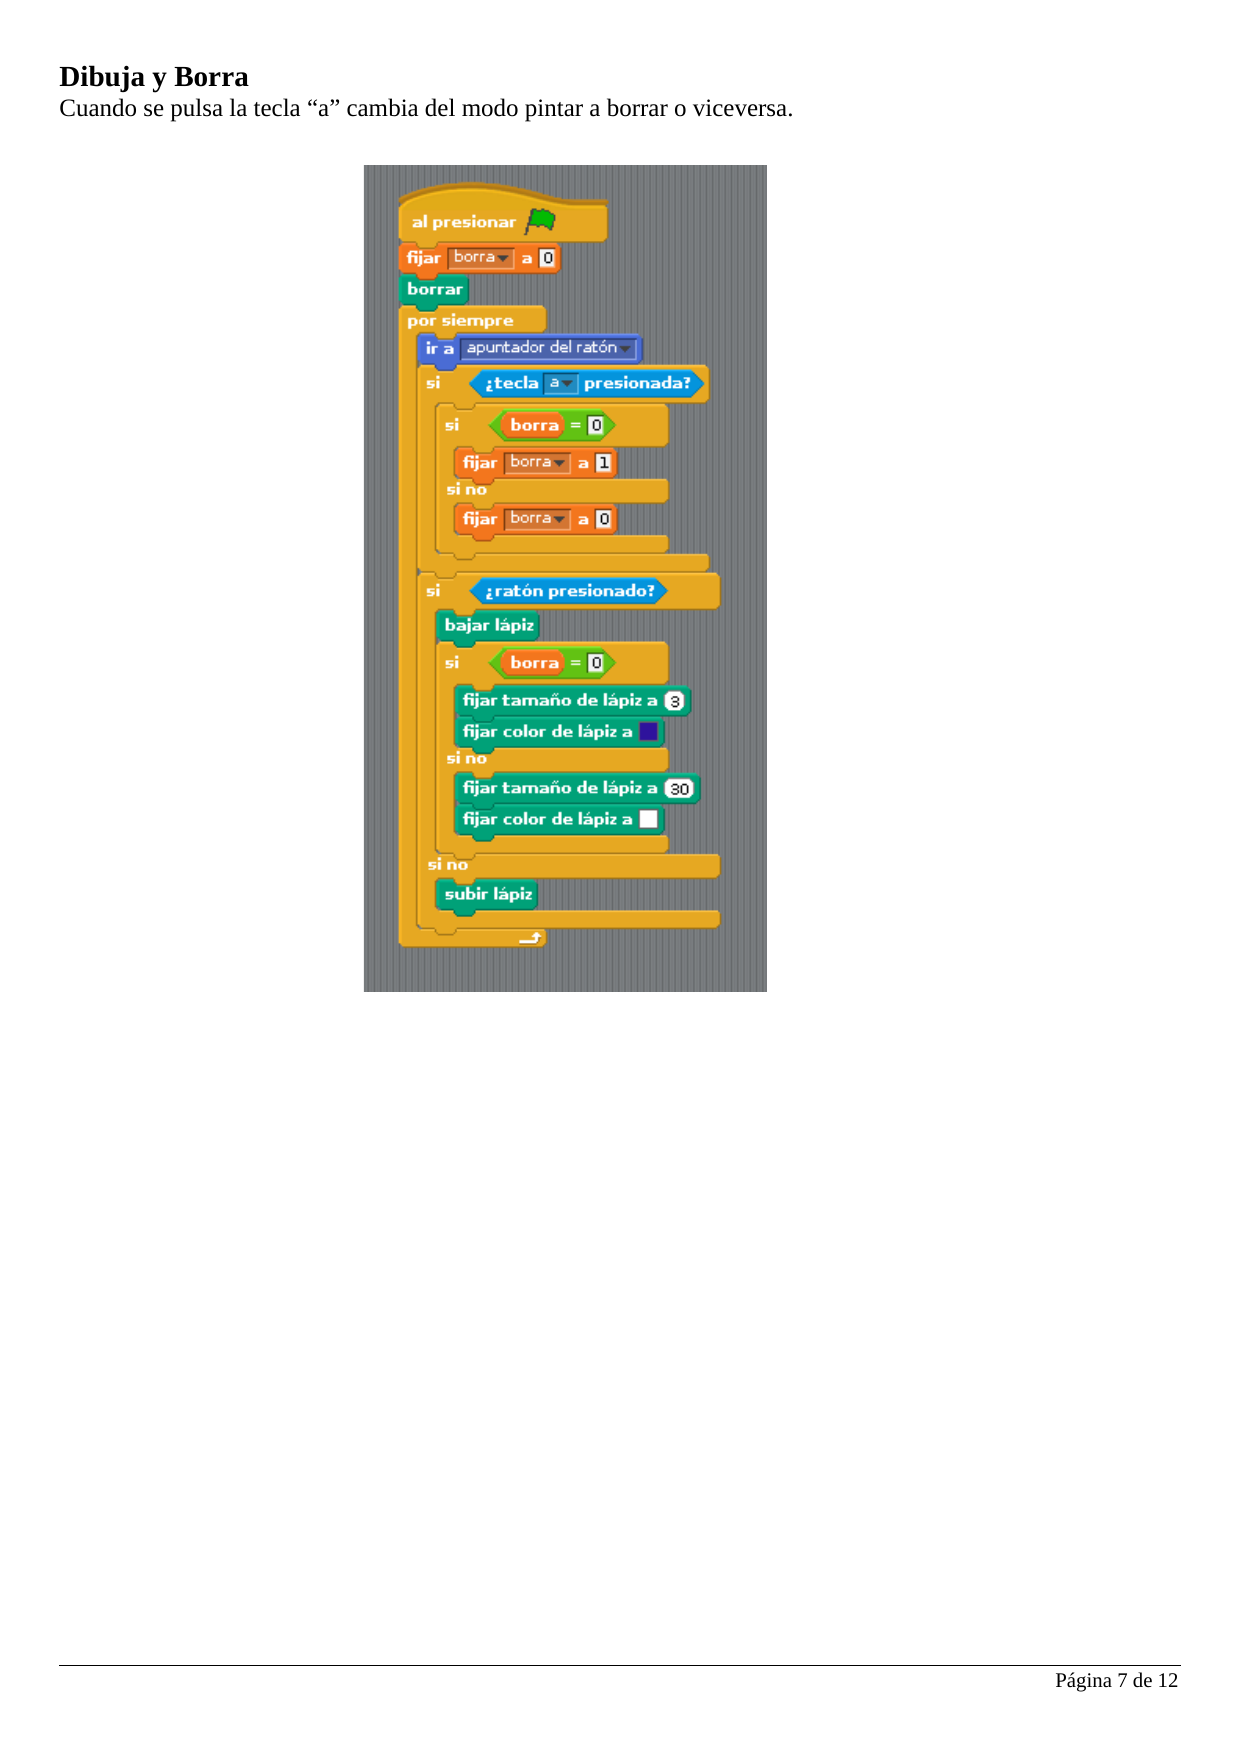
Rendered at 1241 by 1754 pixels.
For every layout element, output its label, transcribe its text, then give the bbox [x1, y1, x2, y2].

picture [363, 165, 767, 992]
text Cuando se pulsa la tecla “a” cambia del modo pintar a borrar o viceversa. [59, 93, 1181, 121]
text Dibuja y Borra [59, 59, 1181, 93]
